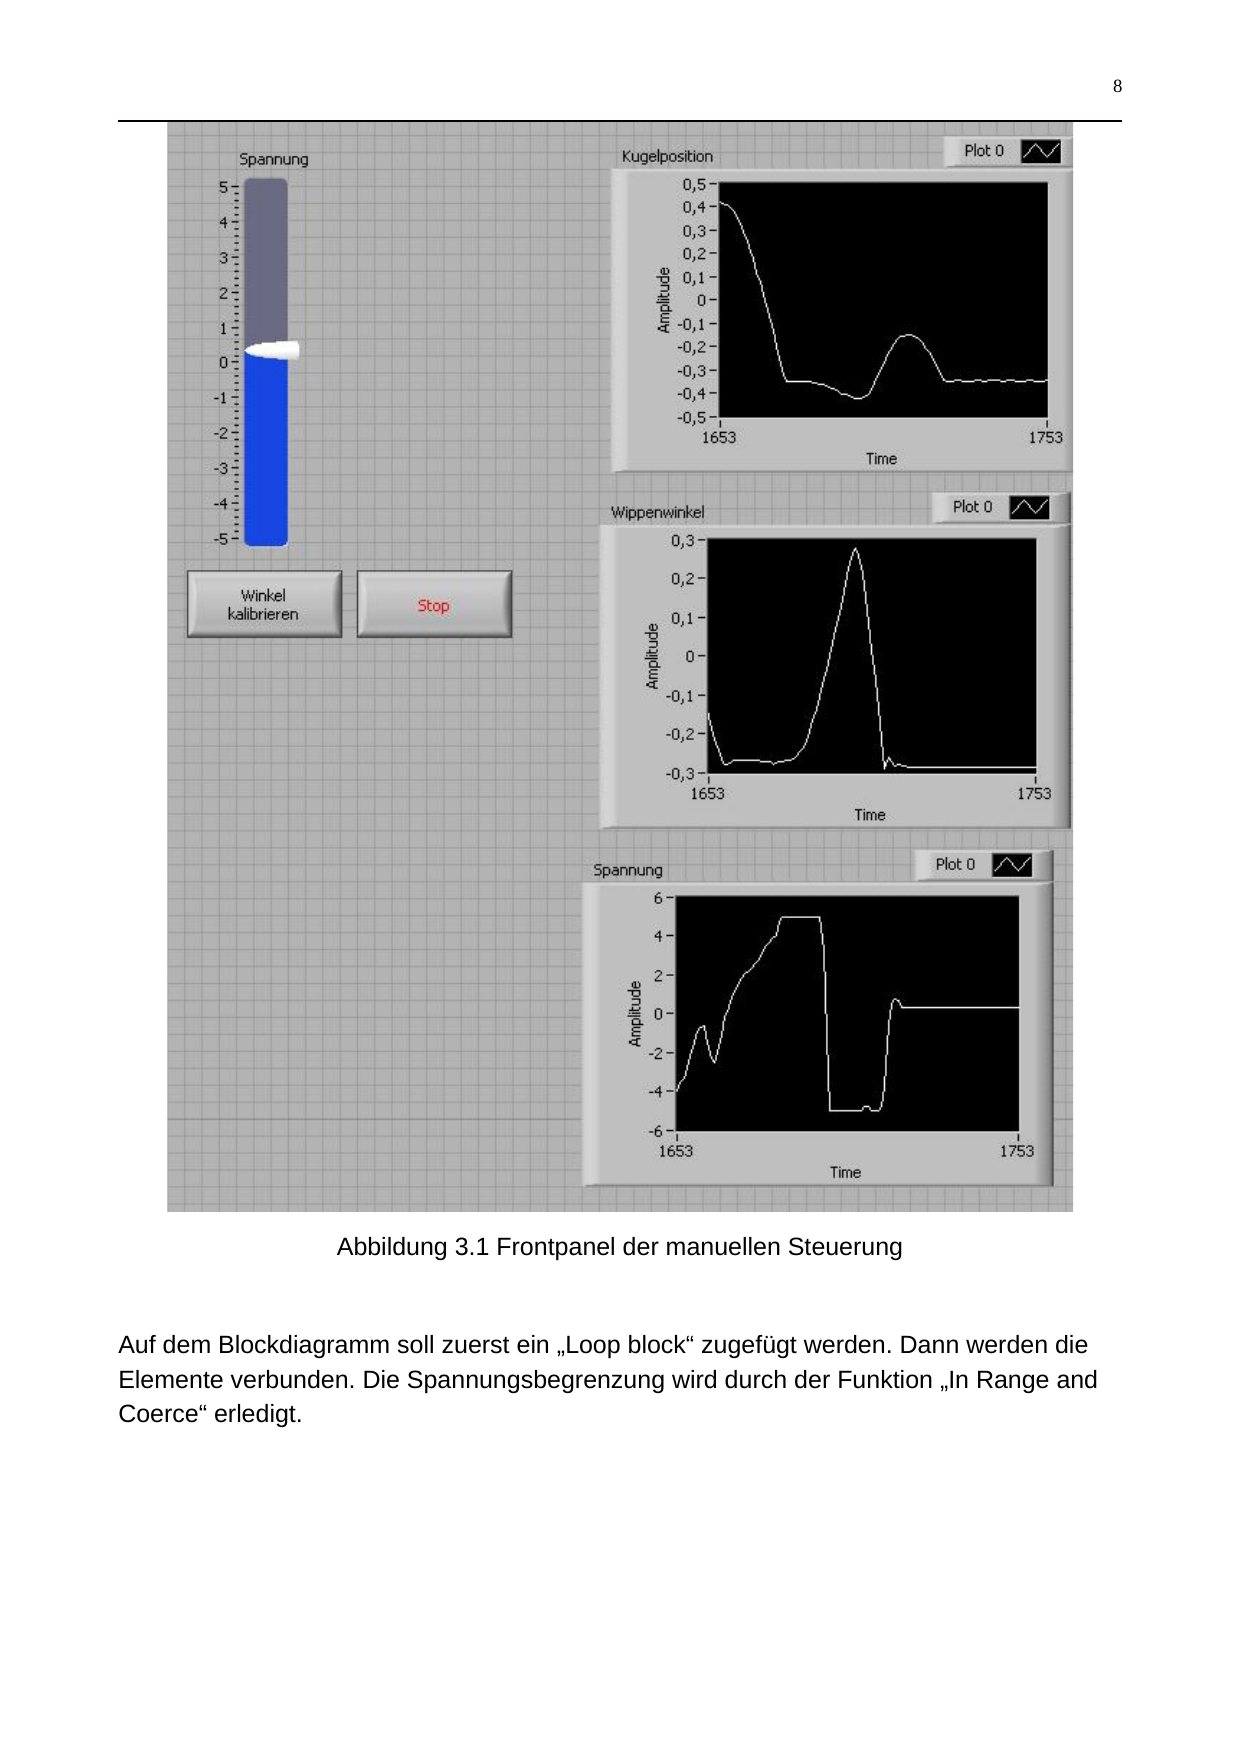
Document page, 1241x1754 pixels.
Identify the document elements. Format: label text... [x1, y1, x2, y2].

picture [167, 122, 1074, 1212]
text Auf dem Blockdiagramm soll zuerst ein „Loop block“ zugefügt werden. Dann werden die Elemente verbunden. Die Spannungsbegrenzung wird durch der Funktion „In Range and Coerce“ erledigt. [118, 1330, 1122, 1428]
text Abbildung 3.1 Frontpanel der manuellen Steuerung [118, 1232, 1122, 1261]
